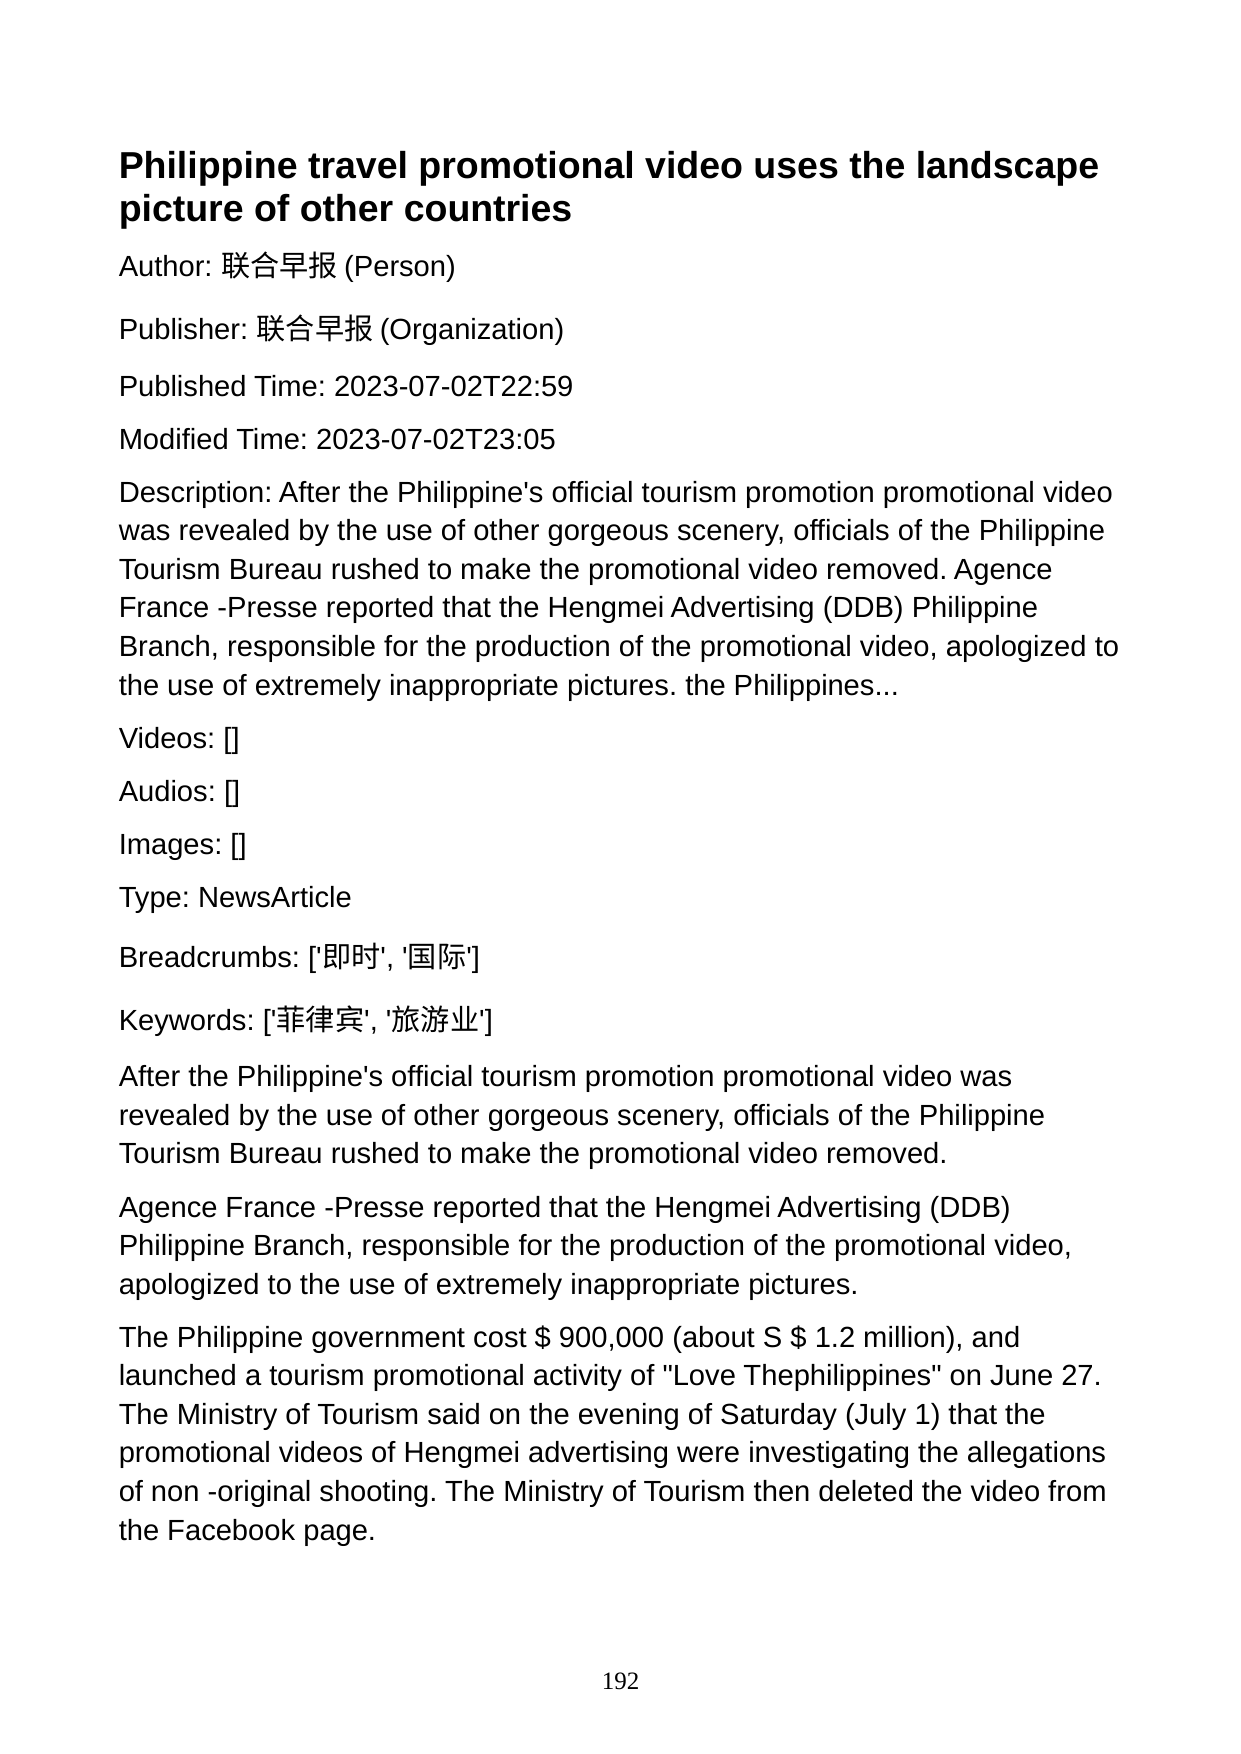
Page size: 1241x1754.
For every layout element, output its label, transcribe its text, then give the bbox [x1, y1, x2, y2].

text Breadcrumbs: ['即时', '国际'] [118, 933, 1122, 975]
text Publisher: 联合早报 (Organization) [118, 305, 1122, 348]
text After the Philippine's official tourism promotion promotional video was revealed by the use of other gorgeous scenery, officials of the Philippine Tourism Bureau rushed to make the promotional video removed. [118, 1059, 1122, 1170]
text Audios: [] [118, 774, 1122, 807]
text Description: After the Philippine's official tourism promotion promotional video was revealed by the use of other gorgeous scenery, officials of the Philippine Tourism Bureau rushed to make the promotional video removed. Agence France -Presse reported that the Hengmei Advertising (DDB) Philippine Branch, responsible for the production of the promotional video, apologized to the use of extremely inappropriate pictures. the Philippines... [118, 475, 1122, 701]
text The Philippine government cost $ 900,000 (about S $ 1.2 million), and launched a tourism promotional activity of "Love Thephilippines" on June 27. The Ministry of Tourism said on the evening of Saturday (July 1) that the promotional videos of Hengmei advertising were investigating the allegations of non -original shooting. The Ministry of Tourism then deleted the video from the Facebook page. [118, 1320, 1122, 1546]
text Agence France -Presse reported that the Hengmei Advertising (DDB) Philippine Branch, responsible for the production of the promotional video, apologized to the use of extremely inappropriate pictures. [118, 1189, 1122, 1300]
text Videos: [] [118, 721, 1122, 754]
text Type: NewsArticle [118, 880, 1122, 913]
text Author: 联合早报 (Person) [118, 242, 1122, 284]
text Published Time: 2023-07-02T22:59 [118, 368, 1122, 402]
text Images: [] [118, 827, 1122, 860]
text Modified Time: 2023-07-02T23:05 [118, 422, 1122, 455]
subtitle Philippine travel promotional video uses the landscape picture of other countries [118, 143, 1122, 230]
text Keywords: ['菲律宾', '旅游业'] [118, 996, 1122, 1038]
